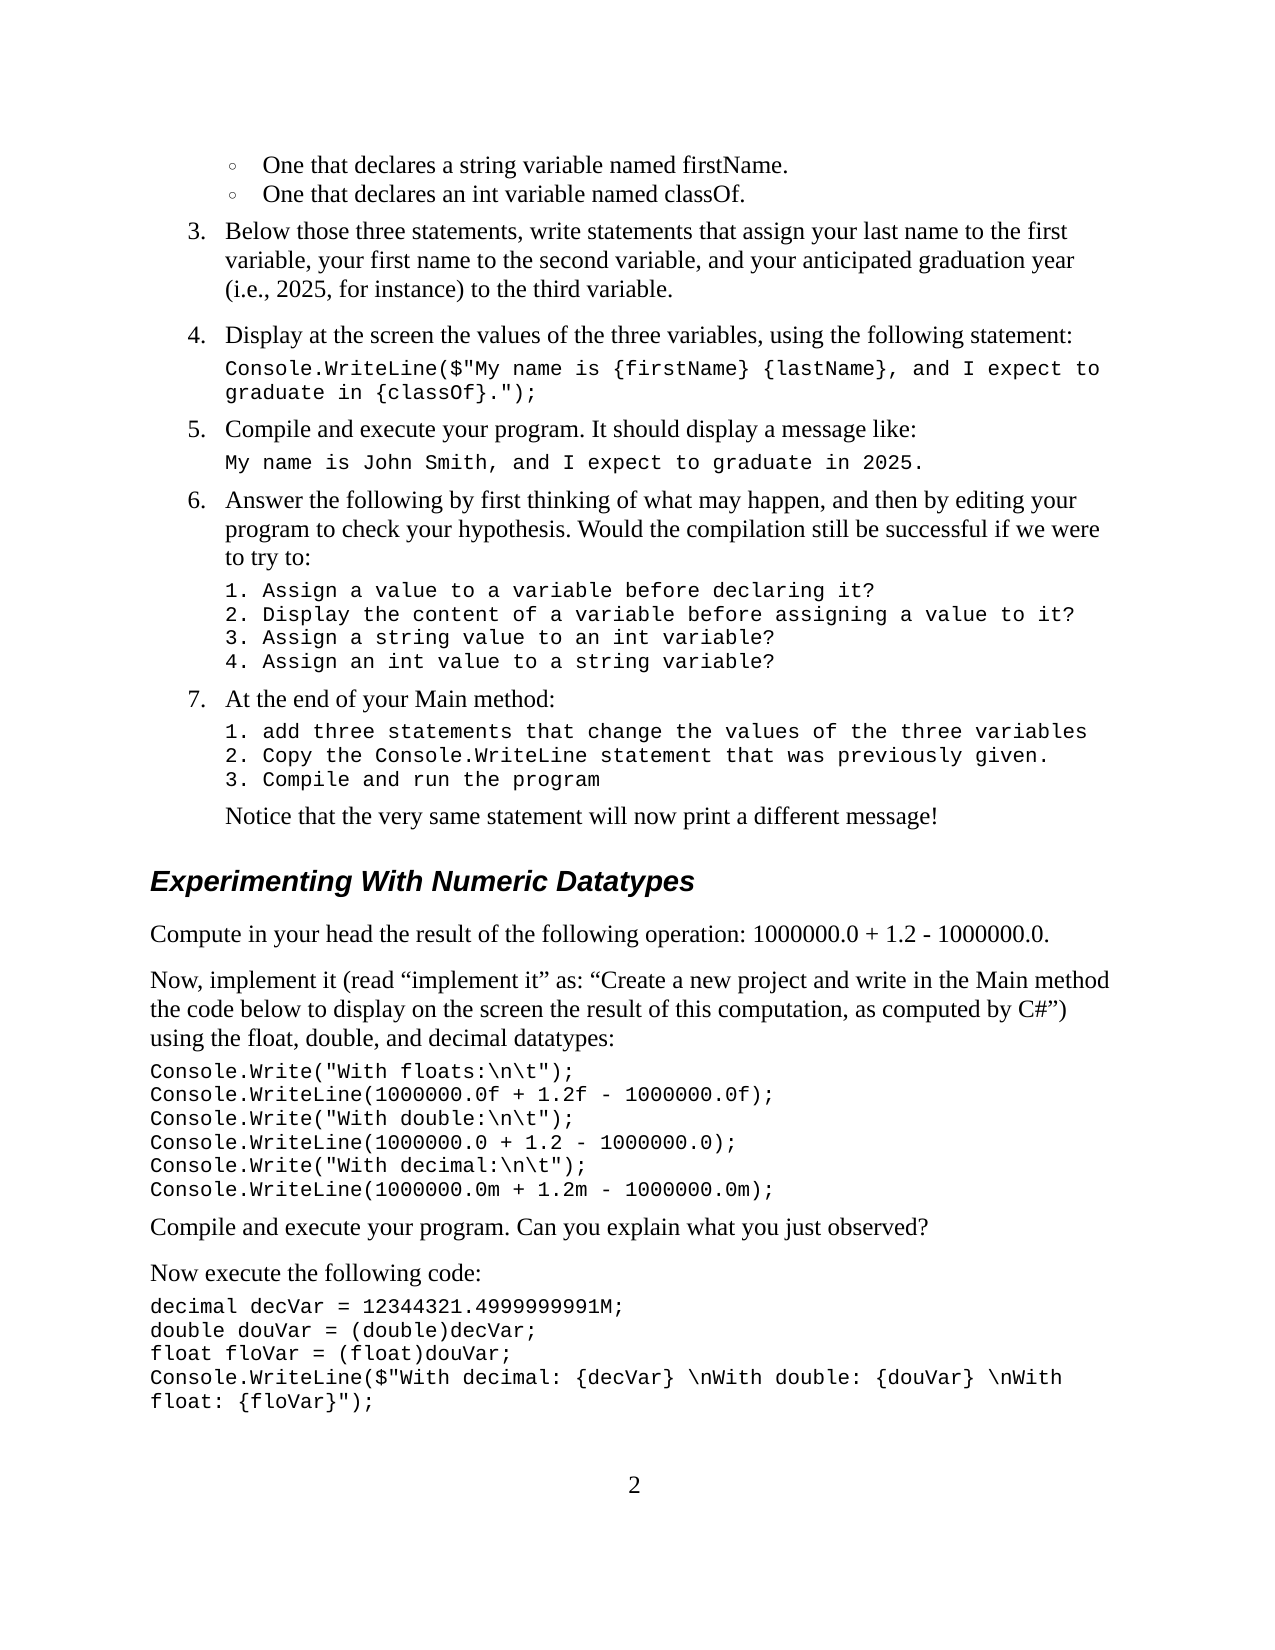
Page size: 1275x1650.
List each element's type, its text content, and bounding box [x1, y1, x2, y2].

list Compile and execute your program. It should display a message like: [187, 414, 1125, 443]
list Answer the following by first thinking of what may happen, and then by editing your program to check your hypothesis. Would the compilation still be successful if we were to try to: [187, 485, 1125, 571]
text float floVar = (float)douVar; [150, 1343, 1125, 1367]
list Below those three statements, write statements that assign your last name to the first variable, your first name to the second variable, and your anticipated graduation year (i.e., 2025, for instance) to the third variable. [187, 216, 1125, 303]
list add three statements that change the values of the three variables [225, 721, 1125, 745]
list Notice that the very same statement will now print a different message! [187, 801, 1125, 830]
list At the end of your Main method: [187, 684, 1125, 712]
text Console.Write("With floats:\n\t"); [150, 1061, 1125, 1084]
subtitle Experimenting With Numeric Datatypes [150, 864, 1125, 897]
list Copy the Console.WriteLine statement that was previously given. [225, 745, 1125, 769]
text Compile and execute your program. Can you explain what you just observed? [150, 1212, 1125, 1240]
list One that declares a string variable named firstName. [225, 150, 1125, 179]
text Console.WriteLine(1000000.0m + 1.2m - 1000000.0m); [150, 1179, 1125, 1203]
list Display at the screen the values of the three variables, using the following statement: [187, 321, 1125, 349]
text Console.Write("With double:\n\t"); [150, 1108, 1125, 1132]
list Assign a string value to an int variable? [225, 627, 1125, 651]
text Console.WriteLine(1000000.0f + 1.2f - 1000000.0f); [150, 1084, 1125, 1108]
list Assign a value to a variable before declaring it? [225, 580, 1125, 604]
text Compute in your head the result of the following operation: 1000000.0 + 1.2 - 1000000.0. [150, 919, 1125, 948]
text Console.Write("With decimal:\n\t"); [150, 1155, 1125, 1179]
text decimal decVar = 12344321.4999999991M; [150, 1296, 1125, 1320]
text double douVar = (double)decVar; [150, 1320, 1125, 1343]
list Compile and run the program [225, 769, 1125, 792]
list Assign an int value to a string variable? [225, 651, 1125, 675]
text Now, implement it (read “implement it” as: “Create a new project and write in the Main method the code below to display on the screen the result of this computation, as computed by C#”) using the float, double, and decimal datatypes: [150, 966, 1125, 1052]
list Console.WriteLine($"My name is {firstName} {lastName}, and I expect to graduate in {classOf}."); [187, 358, 1125, 406]
text Console.WriteLine(1000000.0 + 1.2 - 1000000.0); [150, 1132, 1125, 1155]
list Display the content of a variable before assigning a value to it? [225, 604, 1125, 627]
list One that declares an int variable named classOf. [225, 179, 1125, 207]
text Console.WriteLine($"With decimal: {decVar} \nWith double: {douVar} \nWith float: {floVar}"); [150, 1367, 1125, 1414]
text Now execute the following code: [150, 1258, 1125, 1287]
list My name is John Smith, and I expect to graduate in 2025. [187, 452, 1125, 476]
